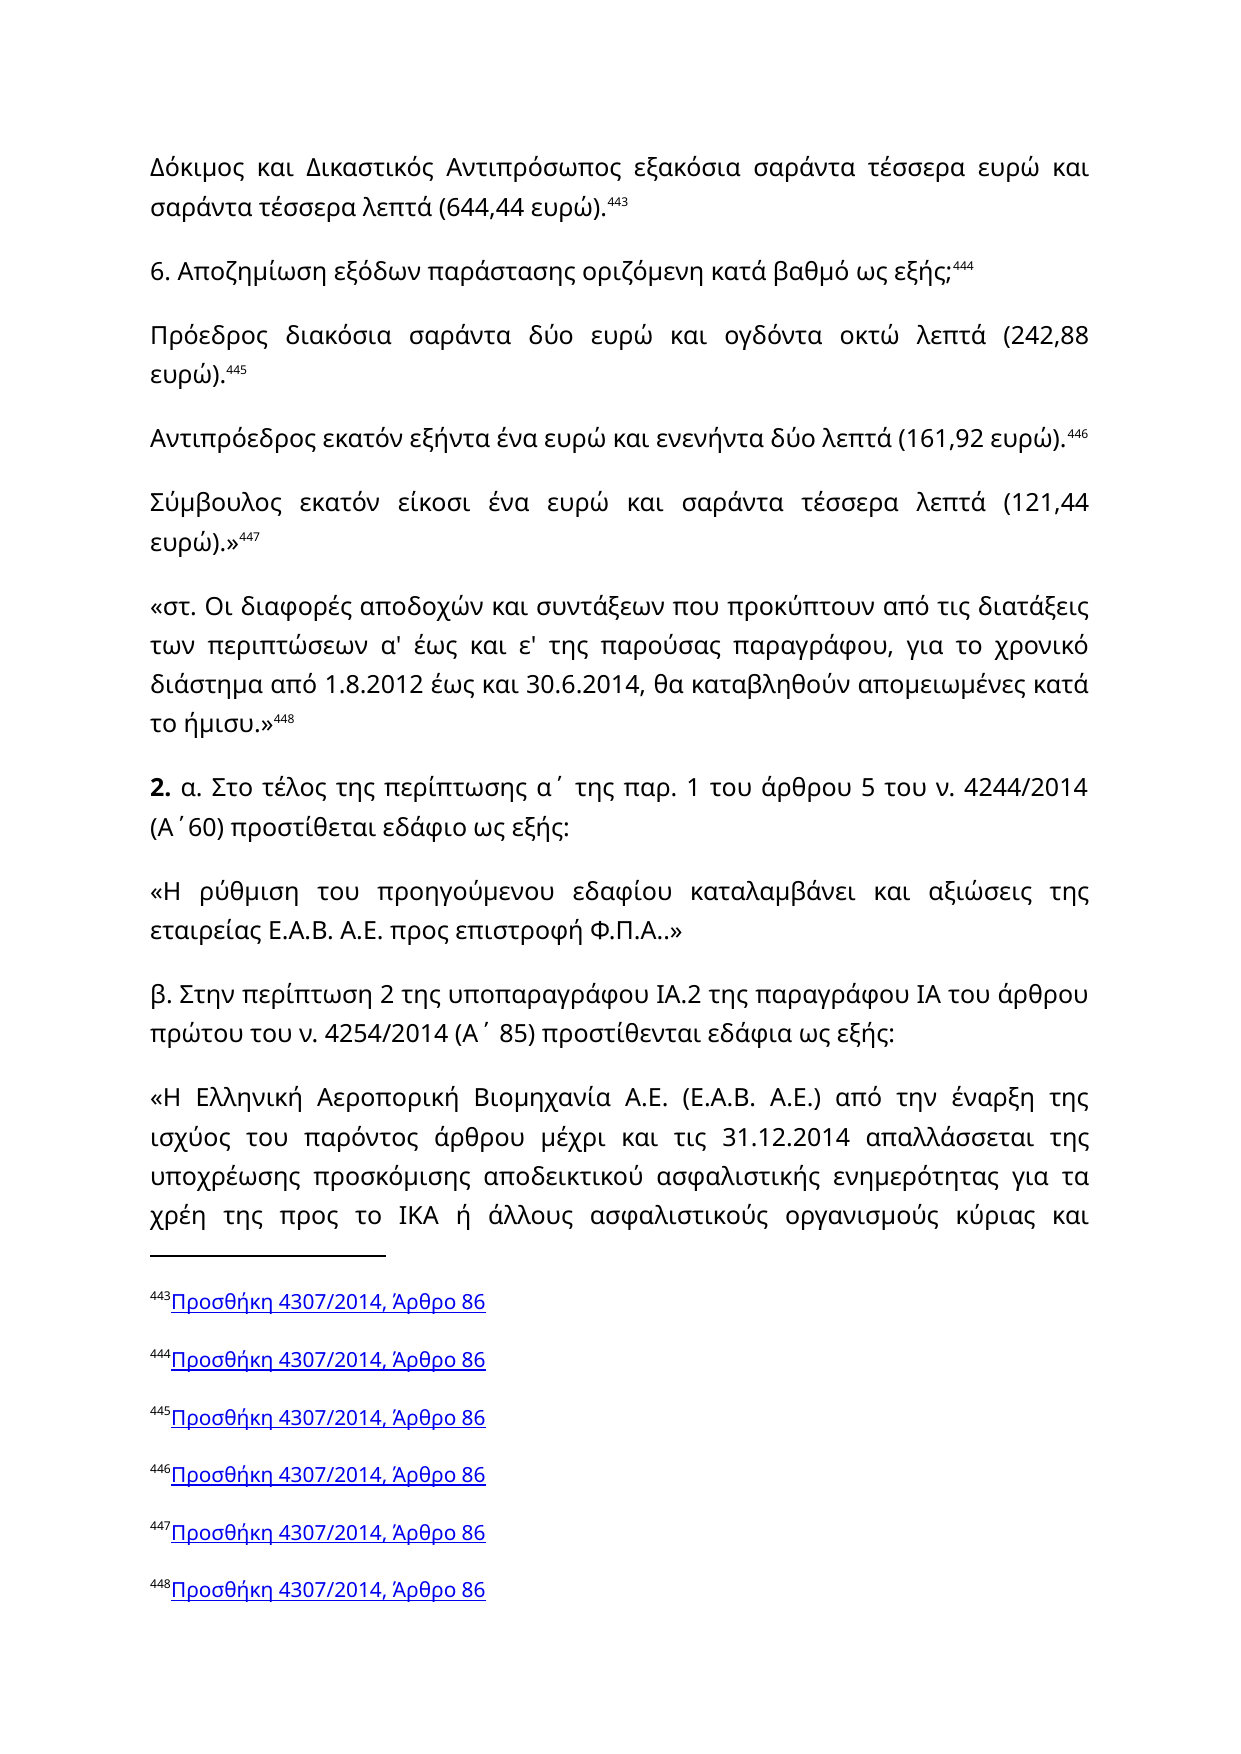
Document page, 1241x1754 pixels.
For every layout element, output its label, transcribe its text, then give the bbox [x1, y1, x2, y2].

text Πρόεδρος διακόσια σαράντα δύο ευρώ και ογδόντα οκτώ λεπτά (242,88 ευρώ). [150, 317, 1090, 391]
text 6. Αποζημίωση εξόδων παράστασης οριζόμενη κατά βαθμό ως εξής; [150, 253, 1090, 287]
text Προσθήκη 4307/2014, Άρθρο 86 [150, 1518, 1090, 1546]
text Δόκιμος και Δικαστικός Αντιπρόσωπος εξακόσια σαράντα τέσσερα ευρώ και σαράντα τέσσερα λεπτά (644,44 ευρώ). [150, 150, 1090, 223]
text Προσθήκη 4307/2014, Άρθρο 86 [150, 1576, 1090, 1604]
text 2. α. Στο τέλος της περίπτωσης α΄ της παρ. 1 του άρθρου 5 του ν. 4244/2014 (Α΄60) προστίθεται εδάφιο ως εξής: [150, 770, 1090, 843]
text Προσθήκη 4307/2014, Άρθρο 86 [150, 1460, 1090, 1489]
text Προσθήκη 4307/2014, Άρθρο 86 [150, 1287, 1090, 1316]
text Προσθήκη 4307/2014, Άρθρο 86 [150, 1403, 1090, 1431]
text β. Στην περίπτωση 2 της υποπαραγράφου ΙΑ.2 της παραγράφου ΙΑ του άρθρου πρώτου του ν. 4254/2014 (Α΄ 85) προστίθενται εδάφια ως εξής: [150, 977, 1090, 1050]
text «Η ρύθμιση του προηγούμενου εδαφίου καταλαμβάνει και αξιώσεις της εταιρείας Ε.Α.Β. Α.Ε. προς επιστροφή Φ.Π.Α..» [150, 873, 1090, 947]
text Αντιπρόεδρος εκατόν εξήντα ένα ευρώ και ενενήντα δύο λεπτά (161,92 ευρώ). [150, 421, 1090, 455]
text Προσθήκη 4307/2014, Άρθρο 86 [150, 1345, 1090, 1373]
text «Η Ελληνική Αεροπορική Βιομηχανία Α.Ε. (Ε.Α.Β. Α.Ε.) από την έναρξη της ισχύος του παρόντος άρθρου μέχρι και τις 31.12.2014 απαλλάσσεται της υποχρέωσης προσκόμισης αποδεικτικού ασφαλιστικής ενημερότητας για τα χρέη της προς το ΙΚΑ ή άλλους ασφαλιστικούς οργανισμούς κύριας και [150, 1080, 1090, 1232]
text «στ. Οι διαφορές αποδοχών και συντάξεων που προκύπτουν από τις διατάξεις των περιπτώσεων α' έως και ε' της παρούσας παραγράφου, για το χρονικό διάστημα από 1.8.2012 έως και 30.6.2014, θα καταβληθούν απομειωμένες κατά το ήμισυ.» [150, 588, 1090, 740]
text Σύμβουλος εκατόν είκοσι ένα ευρώ και σαράντα τέσσερα λεπτά (121,44 ευρώ).» [150, 485, 1090, 558]
